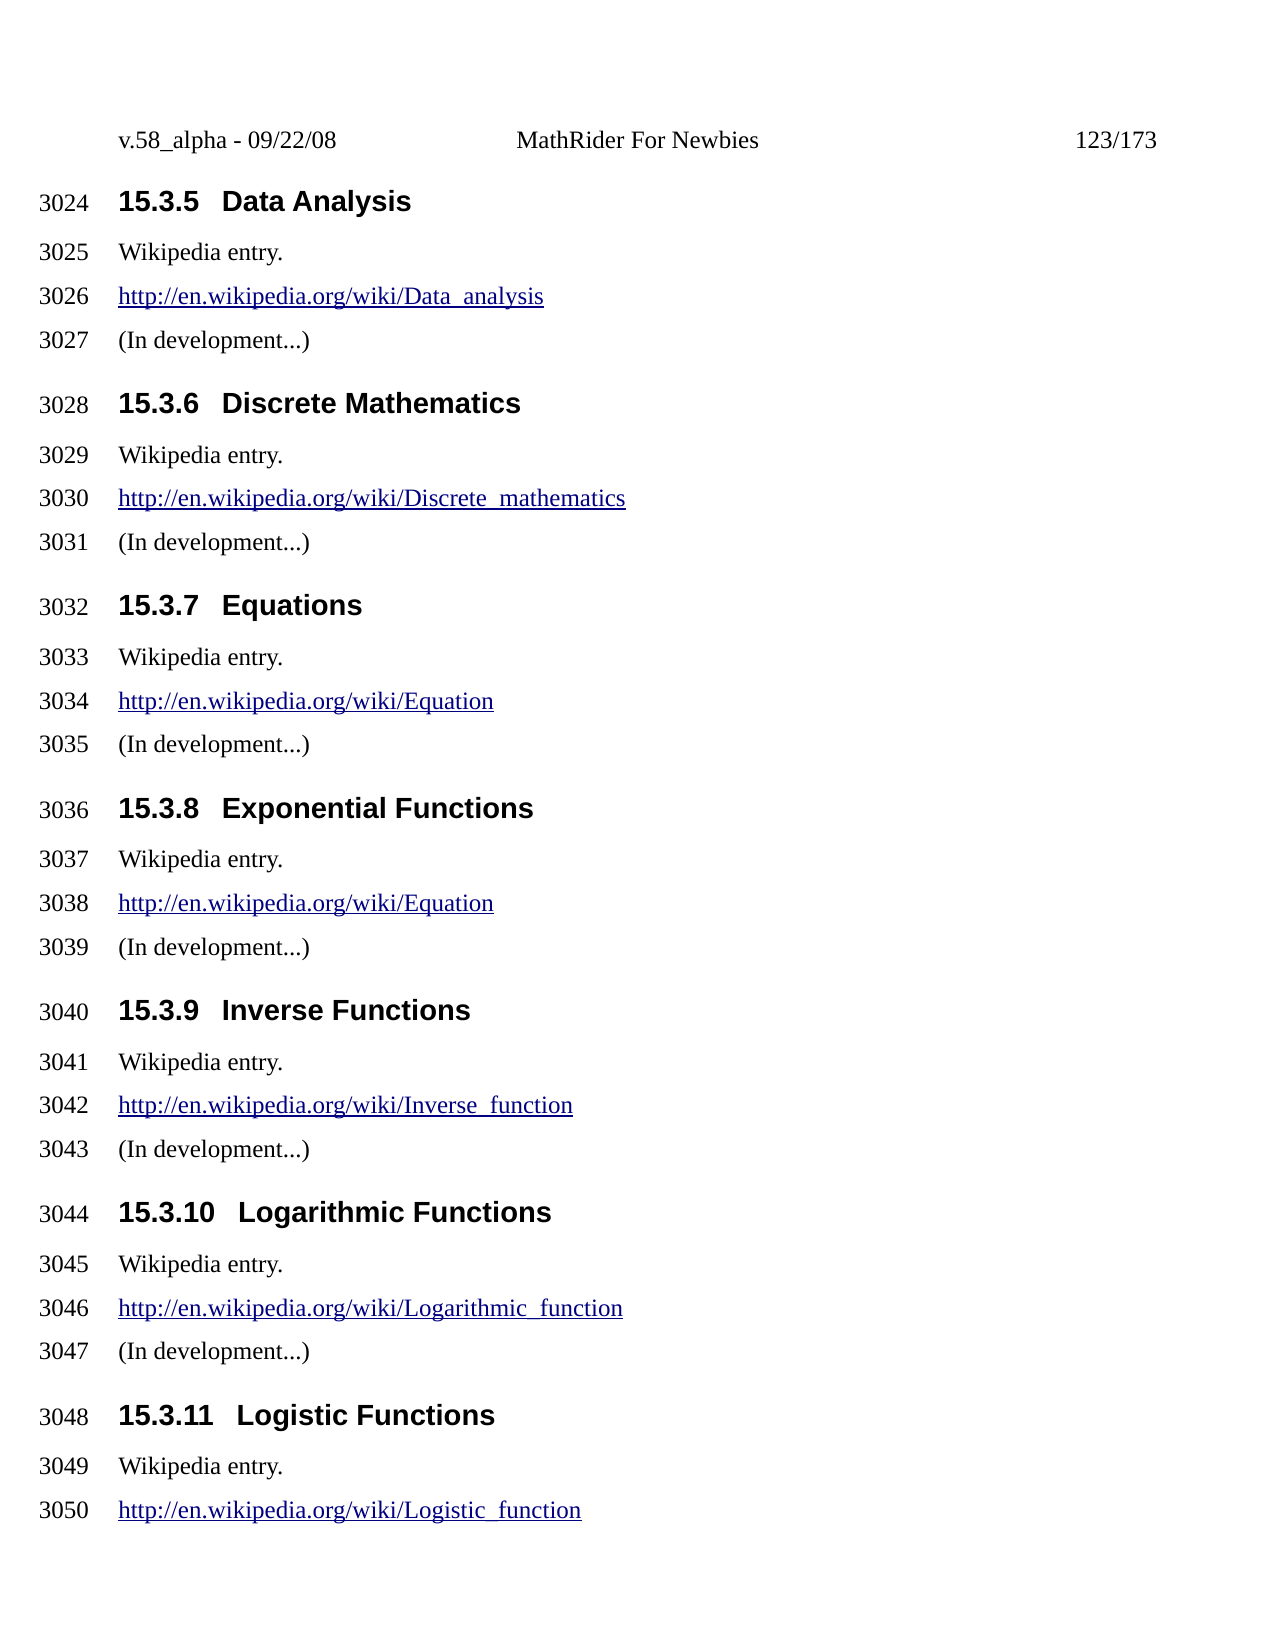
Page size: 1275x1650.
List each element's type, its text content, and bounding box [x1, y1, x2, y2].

subtitle Data Analysis [118, 184, 1157, 217]
text Wikipedia entry. [118, 440, 1157, 468]
text (In development...) [118, 1134, 1157, 1163]
text Wikipedia entry. [118, 237, 1157, 266]
text http://en.wikipedia.org/wiki/Discrete_mathematics [118, 483, 1157, 512]
subtitle Discrete Mathematics [118, 386, 1157, 420]
text Wikipedia entry. [118, 1047, 1157, 1075]
text Wikipedia entry. [118, 1249, 1157, 1278]
text (In development...) [118, 932, 1157, 961]
text (In development...) [118, 527, 1157, 556]
text (In development...) [118, 325, 1157, 354]
subtitle Logarithmic Functions [118, 1195, 1157, 1229]
text Wikipedia entry. [118, 844, 1157, 873]
text http://en.wikipedia.org/wiki/Logistic_function [118, 1495, 1157, 1524]
subtitle Inverse Functions [118, 993, 1157, 1027]
text Wikipedia entry. [118, 1451, 1157, 1480]
text (In development...) [118, 729, 1157, 758]
text http://en.wikipedia.org/wiki/Inverse_function [118, 1090, 1157, 1119]
text http://en.wikipedia.org/wiki/Data_analysis [118, 281, 1157, 310]
text http://en.wikipedia.org/wiki/Equation [118, 888, 1157, 917]
text http://en.wikipedia.org/wiki/Logarithmic_function [118, 1293, 1157, 1321]
text Wikipedia entry. [118, 642, 1157, 671]
subtitle Exponential Functions [118, 791, 1157, 824]
subtitle Equations [118, 588, 1157, 622]
subtitle Logistic Functions [118, 1398, 1157, 1431]
text http://en.wikipedia.org/wiki/Equation [118, 686, 1157, 714]
text (In development...) [118, 1336, 1157, 1365]
